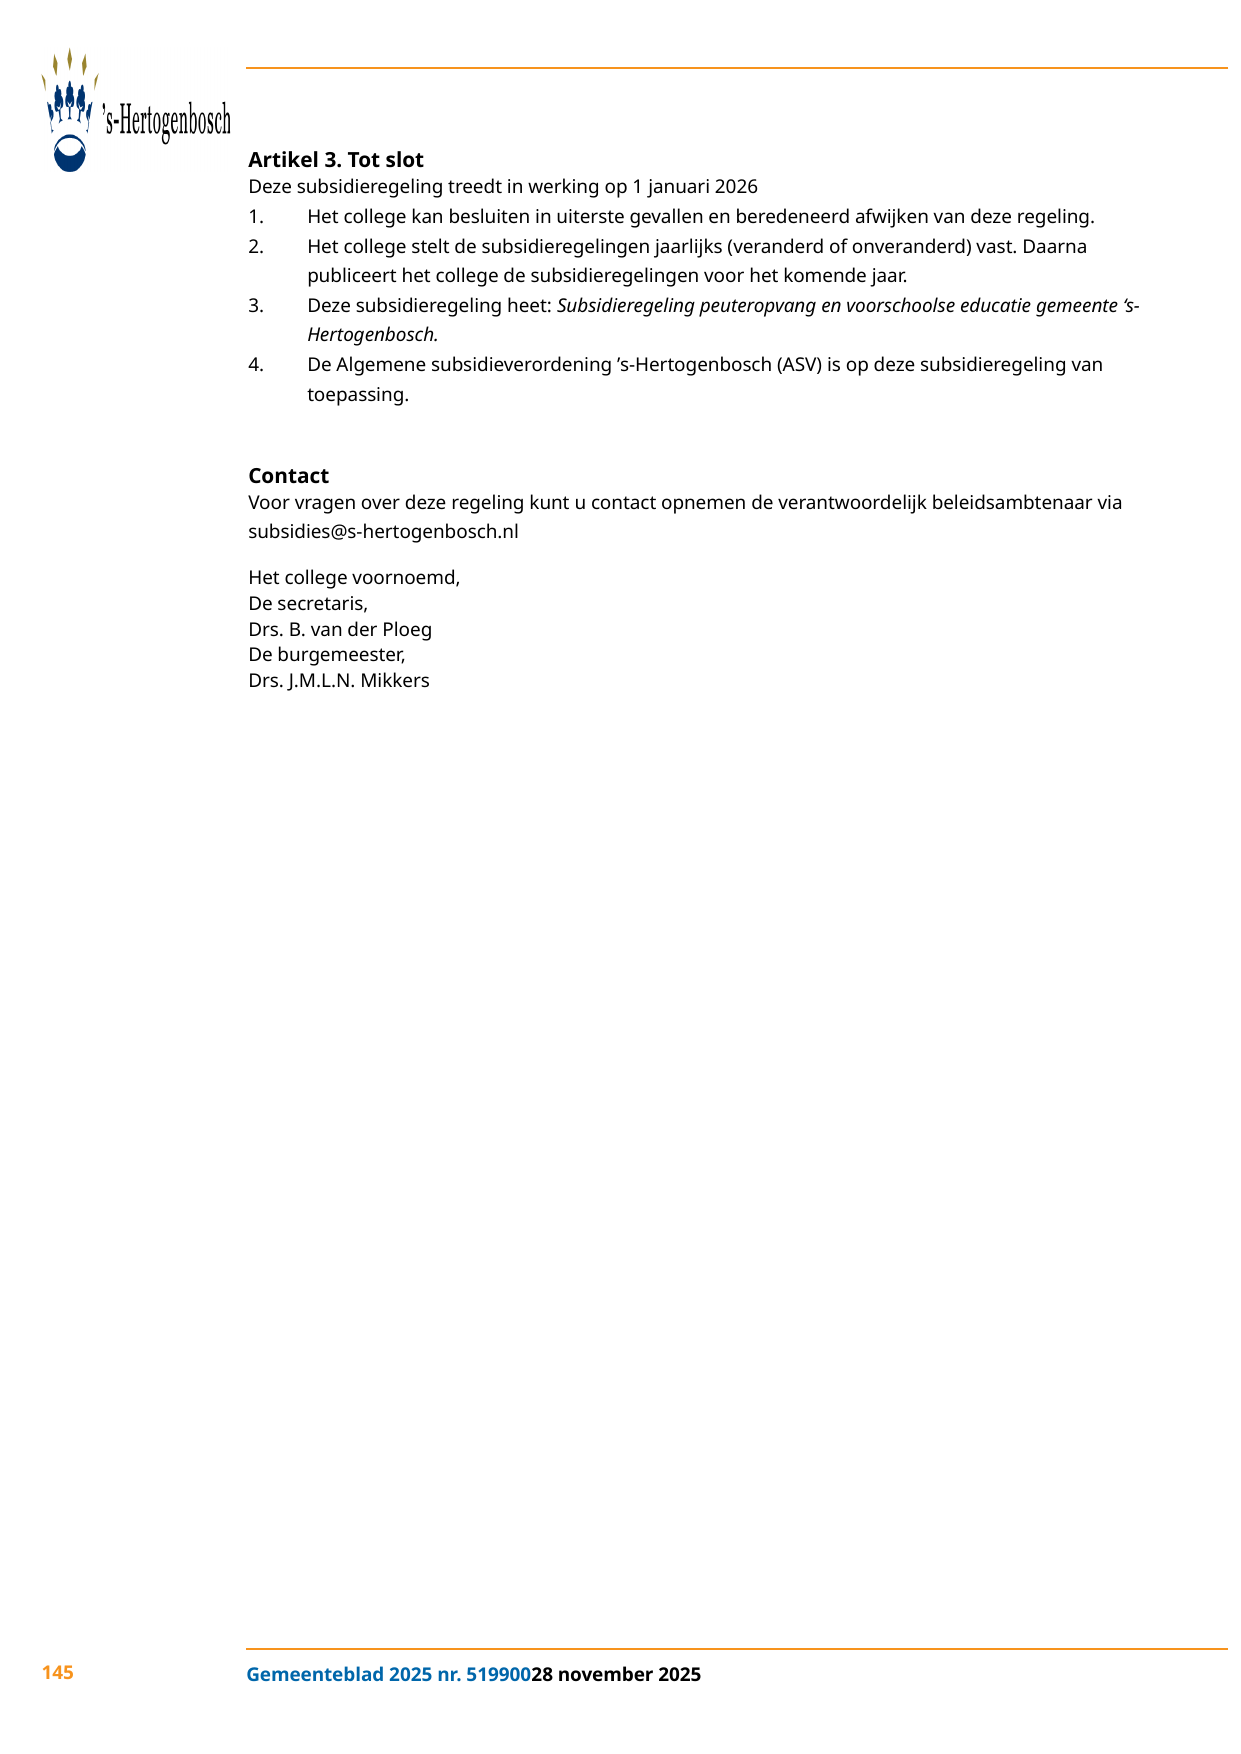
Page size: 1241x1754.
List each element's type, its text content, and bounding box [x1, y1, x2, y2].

text Artikel 3. Tot slot [248, 145, 1152, 174]
text Deze subsidieregeling treedt in werking op 1 januari 2026 [248, 174, 1152, 199]
text Het college voornoemd, [248, 564, 1152, 590]
list De Algemene subsidieverordening ’s-Hertogenbosch (ASV) is op deze subsidieregeling van toepassing. [248, 351, 1152, 406]
text De burgemeester, [248, 642, 1152, 667]
text De secretaris, [248, 590, 1152, 616]
text Drs. J.M.L.N. Mikkers [248, 667, 1152, 693]
list Het college stelt de subsidieregelingen jaarlijks (veranderd of onveranderd) vast. Daarna publiceert het college de subsidieregelingen voor het komende jaar. [248, 233, 1152, 288]
text Voor vragen over deze regeling kunt u contact opnemen de verantwoordelijk beleidsambtenaar via subsidies@s-hertogenbosch.nl [248, 489, 1152, 544]
text Contact [248, 461, 1152, 489]
text Drs. B. van der Ploeg [248, 616, 1152, 642]
picture [41, 47, 231, 172]
list Het college kan besluiten in uiterste gevallen en beredeneerd afwijken van deze regeling. [248, 203, 1152, 229]
list Deze subsidieregeling heet: Subsidieregeling peuteropvang en voorschoolse educatie gemeente ‘s-Hertogenbosch. [248, 292, 1152, 347]
